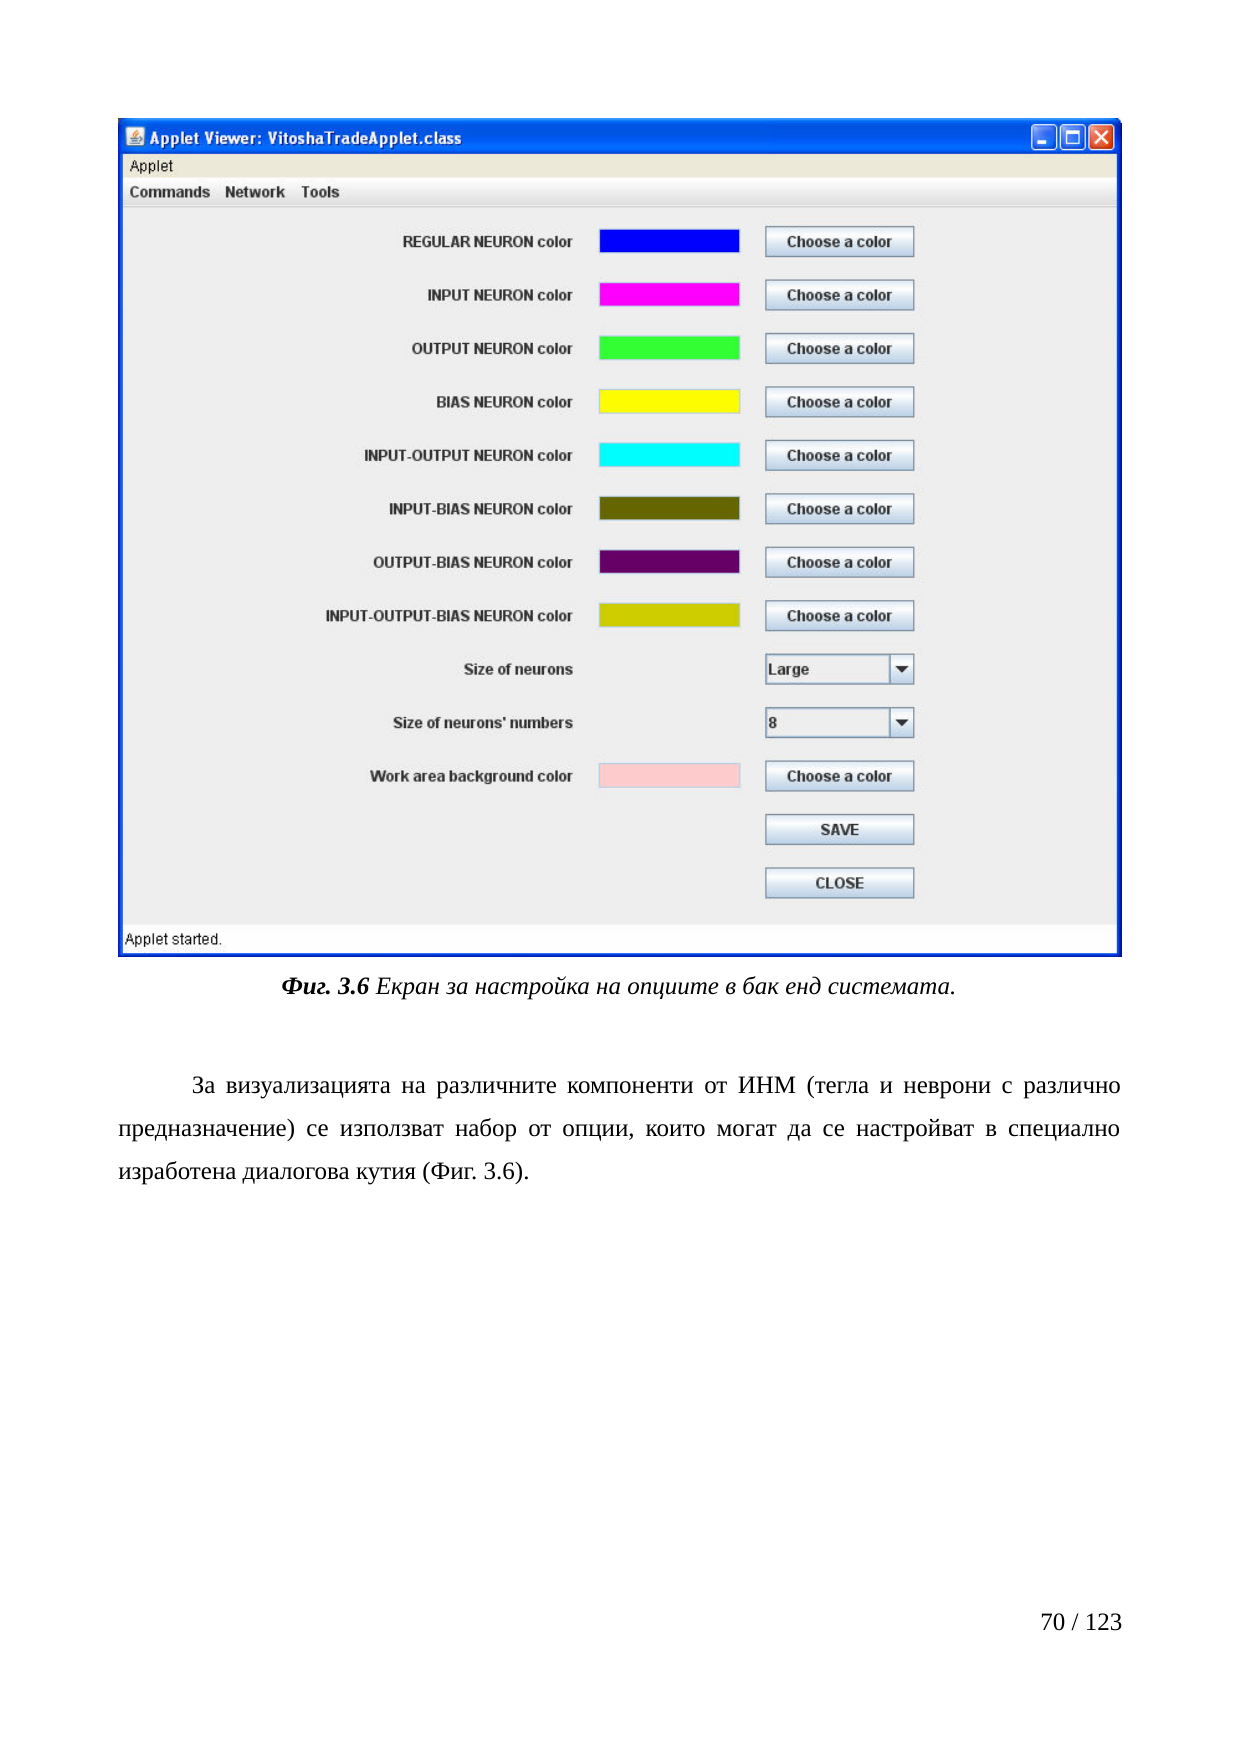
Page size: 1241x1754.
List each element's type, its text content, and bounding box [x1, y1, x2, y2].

picture [118, 118, 1122, 957]
text Фиг. 3.6 Екран за настройка на опциите в бак енд системата. [118, 957, 1122, 1000]
text За визуализацията на различните компоненти от ИНМ (тегла и неврони с различно предназначение) се използват набор от опции, които могат да се настройват в специално изработена диалогова кутия (Фиг. 3.6). [118, 1070, 1122, 1185]
